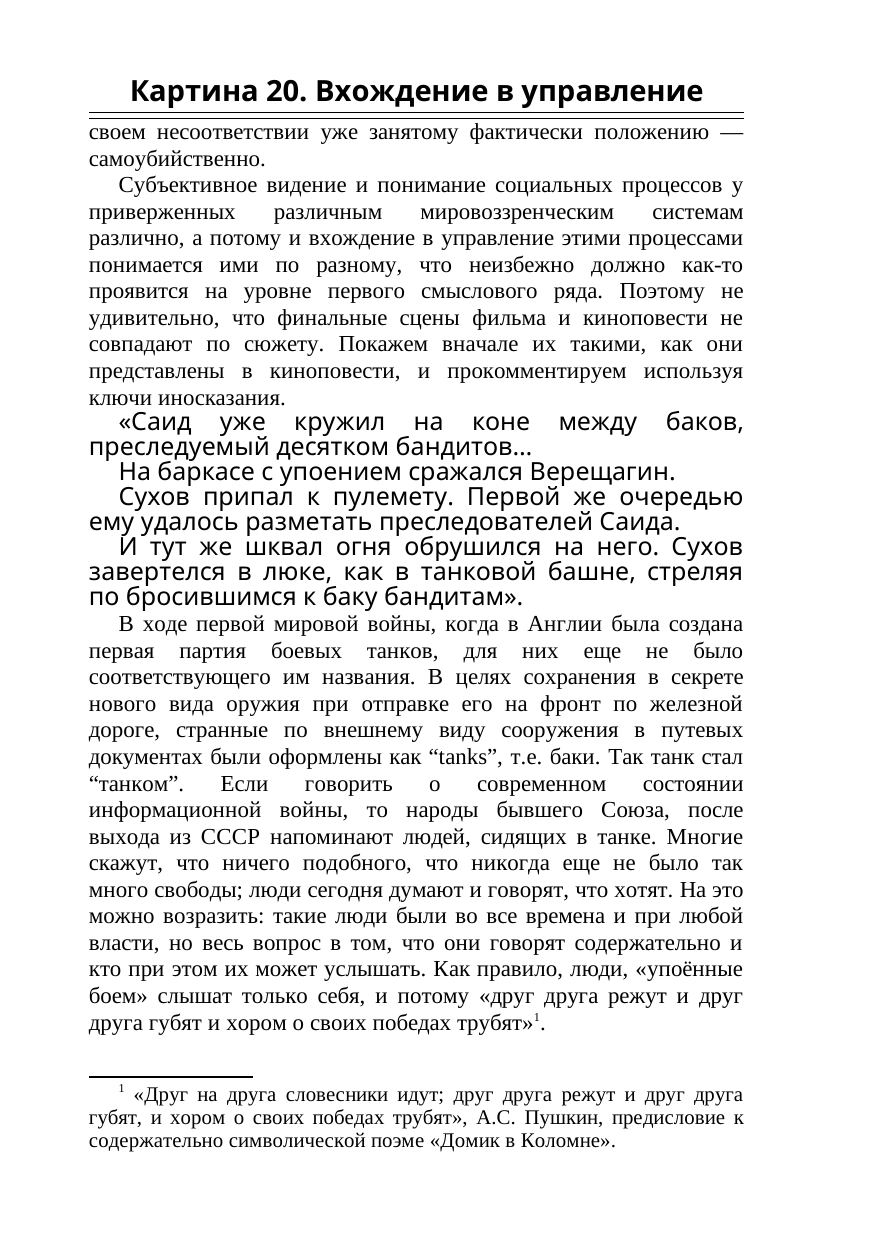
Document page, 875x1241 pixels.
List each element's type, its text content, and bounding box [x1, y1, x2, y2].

text И тут же шквал огня обрушился на него. Сухов завертелся в люке, как в танковой башне, стреляя по бросившимся к баку бандитам». [89, 535, 744, 610]
text «Друг на друга словесники идут; друг друга режут и друг друга губят, и хором о своих победах трубят», А.С. Пушкин, предисловие к содержательно символической поэме «Домик в Коломне». [89, 1083, 744, 1152]
text своем несоответствии уже занятому фактически положению — самоубийственно. [89, 119, 744, 171]
text Субъективное видение и понимание социальных процессов у приверженных различным мировоззренческим системам различно, а потому и вхождение в управление этими процессами понимается ими по разному, что неизбежно должно как-то проявится на уровне первого смыслового ряда. Поэтому не удивительно, что финальные сцены фильма и киноповести не совпадают по сюжету. Покажем вначале их такими, как они представлены в киноповести, и прокомментируем используя ключи иносказания. [89, 171, 744, 410]
text В ходе первой мировой войны, когда в Англии была создана первая партия боевых танков, для них еще не было соответствующего им названия. В целях сохранения в секрете нового вида оружия при отправке его на фронт по железной дороге, странные по внешнему виду сооружения в путевых документах были оформлены как “tanks”, т.е. баки. Так танк стал “танком”. Если говорить о современном состоянии информационной войны, то народы бывшего Союза, после выхода из СССР напоминают людей, сидящих в танке. Многие скажут, что ничего подобного, что никогда еще не было так много свободы; люди сегодня думают и говорят, что хотят. На это можно возразить: такие люди были во все времена и при любой власти, но весь вопрос в том, что они говорят содержательно и кто при этом их может услышать. Как правило, люди, «упоённые боем» слышат только себя, и потому «друг друга режут и друг друга губят и хором о своих победах трубят». [89, 610, 744, 1035]
text На баркасе с упоением сражался Верещагин. [89, 460, 744, 485]
text Сухов припал к пулемету. Первой же очередью ему удалось разметать преследователей Саида. [89, 485, 744, 535]
text «Саид уже кружил на коне между баков, преследуемый десятком бандитов… [89, 410, 744, 460]
